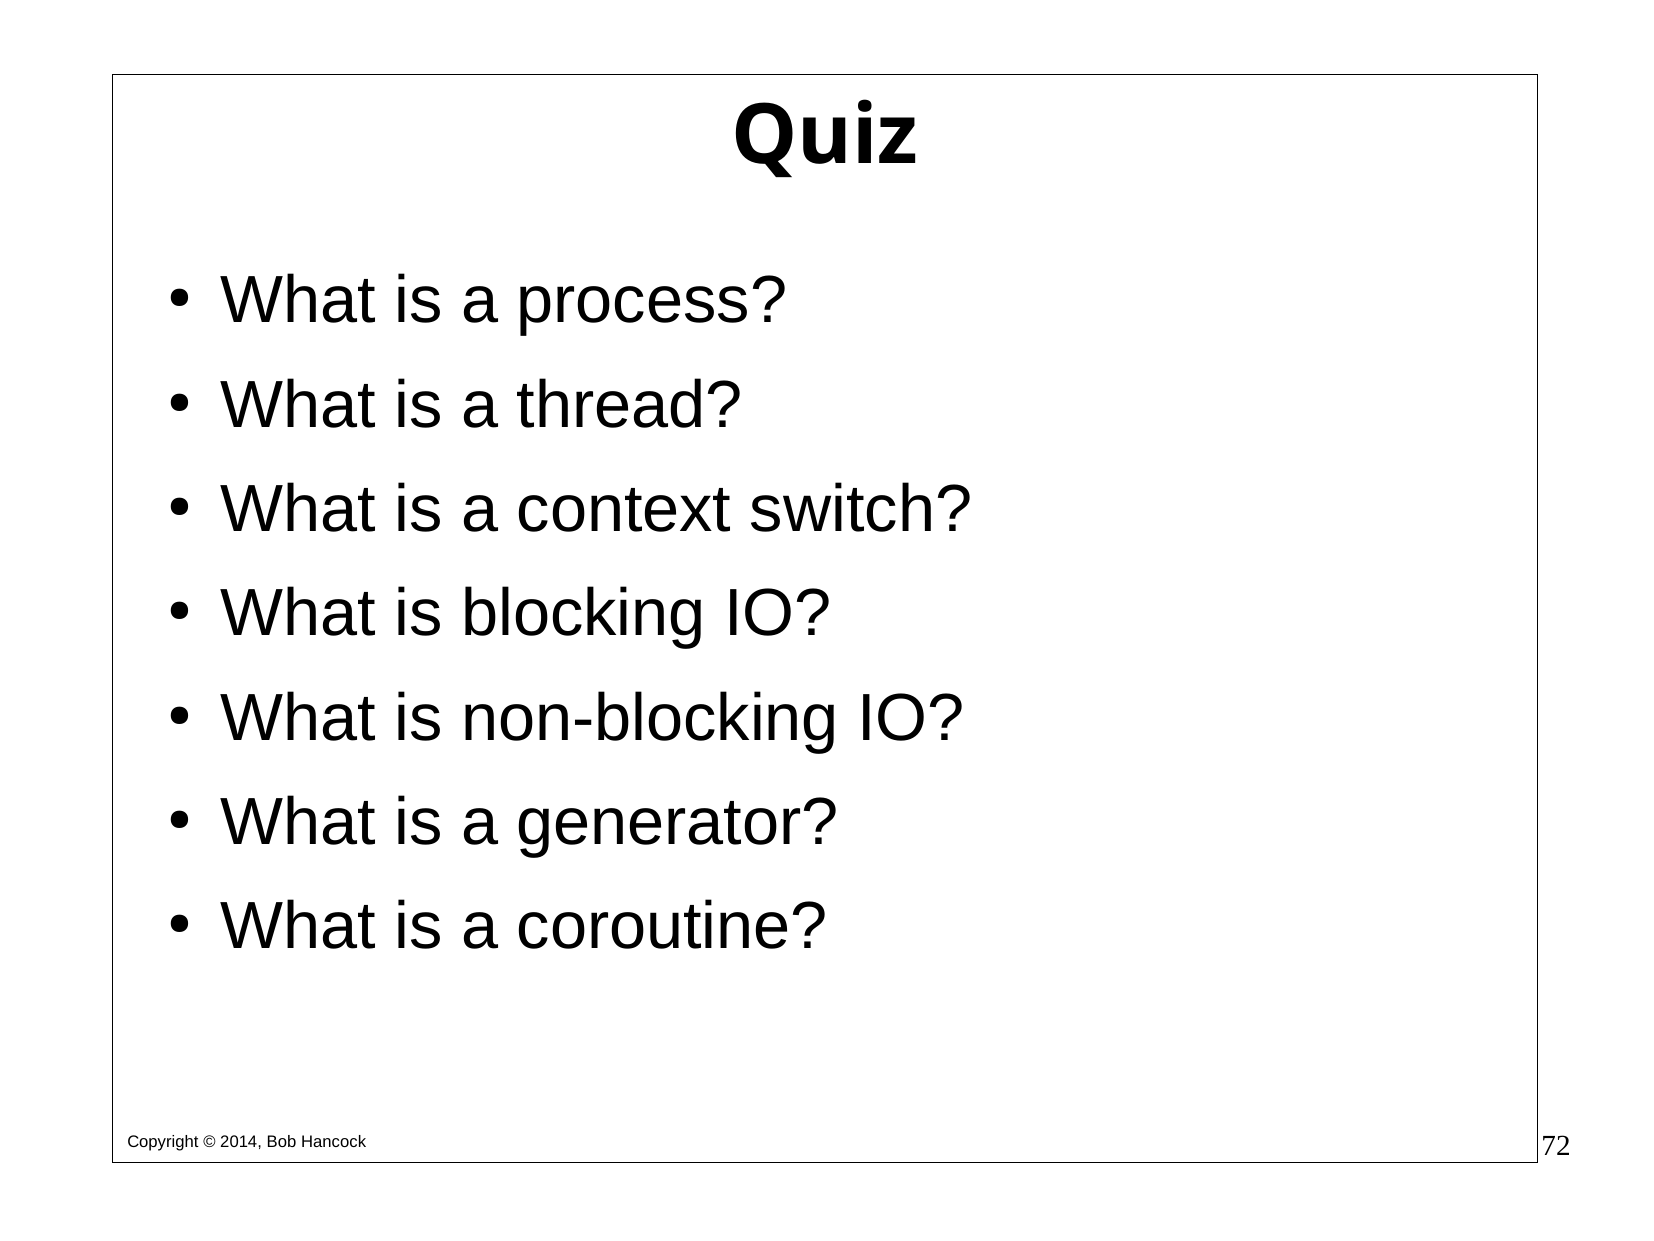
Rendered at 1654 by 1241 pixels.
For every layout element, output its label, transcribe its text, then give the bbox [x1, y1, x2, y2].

text_box Copyright © 2014, Bob Hancock [112, 1125, 382, 1159]
list What is a process? What is a thread? What is a context switch? What is blocking IO? What is non-blocking IO? What is a generator? What is a coroutine? [150, 262, 1501, 1126]
title Quiz [112, 75, 1538, 188]
